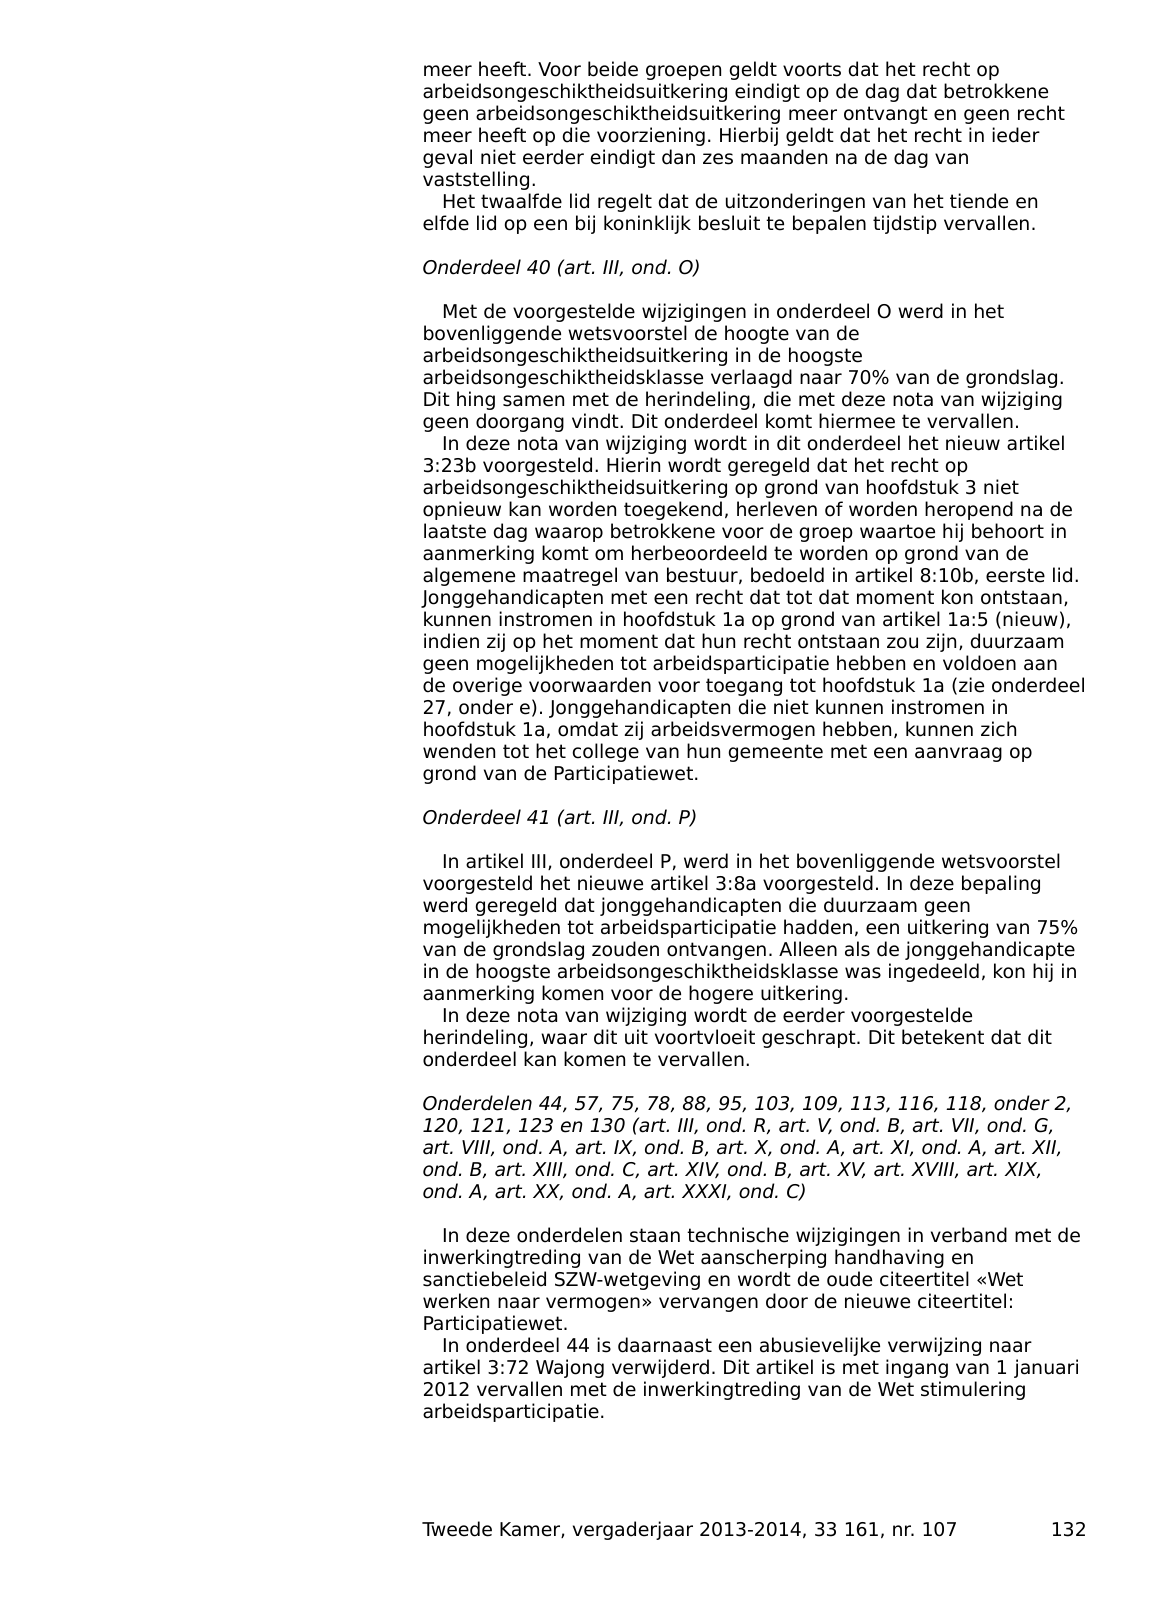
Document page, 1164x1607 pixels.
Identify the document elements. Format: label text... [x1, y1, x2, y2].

text Het twaalfde lid regelt dat de uitzonderingen van het tiende en elfde lid op een bij koninklijk besluit te bepalen tijdstip vervallen. [422, 191, 1087, 235]
text In onderdeel 44 is daarnaast een abusievelijke verwijzing naar artikel 3:72 Wajong verwijderd. Dit artikel is met ingang van 1 januari 2012 vervallen met de inwerkingtreding van de Wet stimulering arbeidsparticipatie. [422, 1335, 1087, 1423]
text Met de voorgestelde wijzigingen in onderdeel O werd in het bovenliggende wetsvoorstel de hoogte van de arbeidsongeschiktheidsuitkering in de hoogste arbeidsongeschiktheidsklasse verlaagd naar 70% van de grondslag. Dit hing samen met de herindeling, die met deze nota van wijziging geen doorgang vindt. Dit onderdeel komt hiermee te vervallen. [422, 301, 1087, 433]
subtitle Onderdeel 40 (art. III, ond. O) [422, 257, 1087, 279]
text In deze nota van wijziging wordt de eerder voorgestelde herindeling, waar dit uit voortvloeit geschrapt. Dit betekent dat dit onderdeel kan komen te vervallen. [422, 1005, 1087, 1071]
text In deze onderdelen staan technische wijzigingen in verband met de inwerkingtreding van de Wet aanscherping handhaving en sanctiebeleid SZW-wetgeving en wordt de oude citeertitel «Wet werken naar vermogen» vervangen door de nieuwe citeertitel: Participatiewet. [422, 1225, 1087, 1335]
text meer heeft. Voor beide groepen geldt voorts dat het recht op arbeidsongeschiktheidsuitkering eindigt op de dag dat betrokkene geen arbeidsongeschiktheidsuitkering meer ontvangt en geen recht meer heeft op die voorziening. Hierbij geldt dat het recht in ieder geval niet eerder eindigt dan zes maanden na de dag van vaststelling. [422, 59, 1087, 191]
text In deze nota van wijziging wordt in dit onderdeel het nieuw artikel 3:23b voorgesteld. Hierin wordt geregeld dat het recht op arbeidsongeschiktheidsuitkering op grond van hoofdstuk 3 niet opnieuw kan worden toegekend, herleven of worden heropend na de laatste dag waarop betrokkene voor de groep waartoe hij behoort in aanmerking komt om herbeoordeeld te worden op grond van de algemene maatregel van bestuur, bedoeld in artikel 8:10b, eerste lid. Jonggehandicapten met een recht dat tot dat moment kon ontstaan, kunnen instromen in hoofdstuk 1a op grond van artikel 1a:5 (nieuw), indien zij op het moment dat hun recht ontstaan zou zijn, duurzaam geen mogelijkheden tot arbeidsparticipatie hebben en voldoen aan de overige voorwaarden voor toegang tot hoofdstuk 1a (zie onderdeel 27, onder e). Jonggehandicapten die niet kunnen instromen in hoofdstuk 1a, omdat zij arbeidsvermogen hebben, kunnen zich wenden tot het college van hun gemeente met een aanvraag op grond van de Participatiewet. [422, 433, 1087, 785]
subtitle Onderdeel 41 (art. III, ond. P) [422, 807, 1087, 829]
subtitle Onderdelen 44, 57, 75, 78, 88, 95, 103, 109, 113, 116, 118, onder 2, 120, 121, 123 en 130 (art. III, ond. R, art. V, ond. B, art. VII, ond. G, art. VIII, ond. A, art. IX, ond. B, art. X, ond. A, art. XI, ond. A, art. XII, ond. B, art. XIII, ond. C, art. XIV, ond. B, art. XV, art. XVIII, art. XIX, ond. A, art. XX, ond. A, art. XXXI, ond. C) [422, 1093, 1087, 1203]
text In artikel III, onderdeel P, werd in het bovenliggende wetsvoorstel voorgesteld het nieuwe artikel 3:8a voorgesteld. In deze bepaling werd geregeld dat jonggehandicapten die duurzaam geen mogelijkheden tot arbeidsparticipatie hadden, een uitkering van 75% van de grondslag zouden ontvangen. Alleen als de jonggehandicapte in de hoogste arbeidsongeschiktheidsklasse was ingedeeld, kon hij in aanmerking komen voor de hogere uitkering. [422, 851, 1087, 1005]
